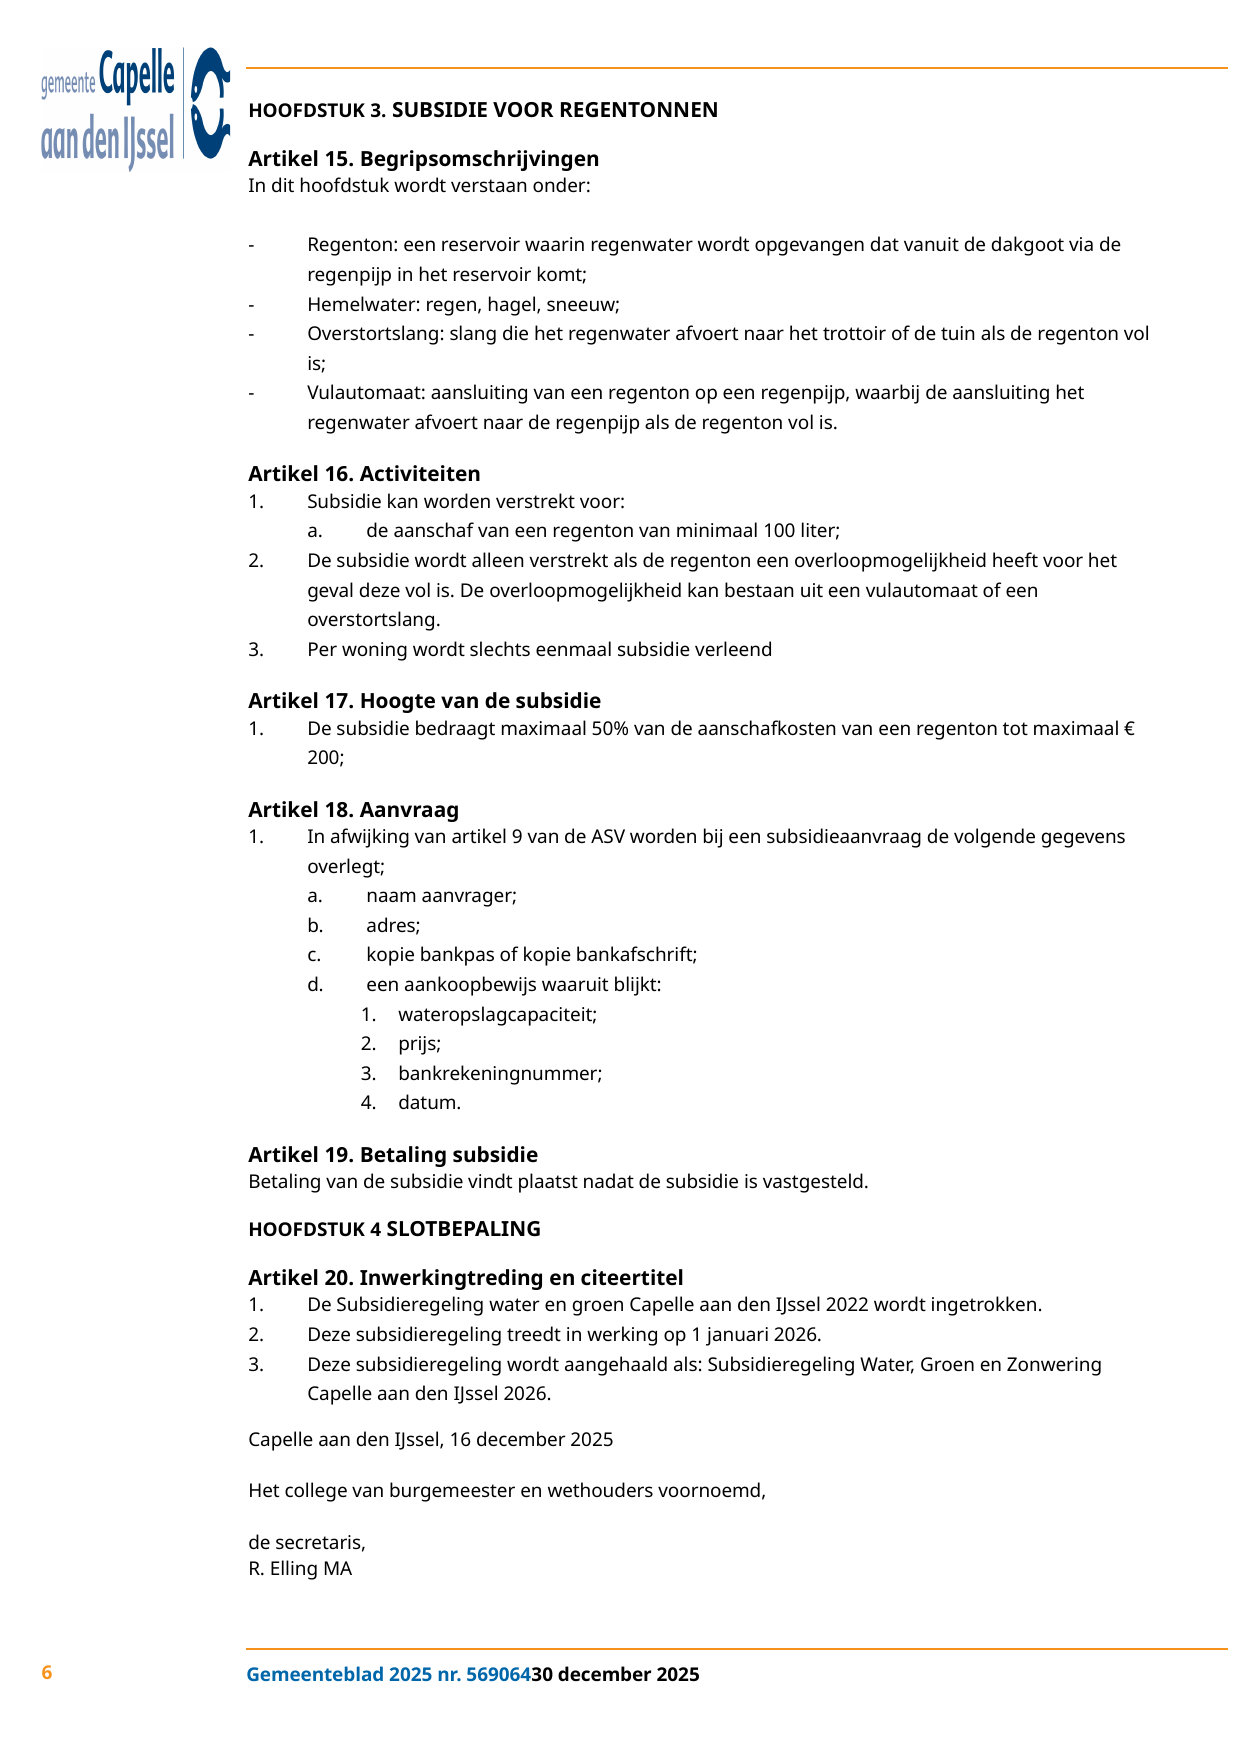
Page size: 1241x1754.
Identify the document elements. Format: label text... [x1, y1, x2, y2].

list Deze subsidieregeling treedt in werking op 1 januari 2026. [248, 1321, 1152, 1347]
list de aanschaf van een regenton van minimaal 100 liter; [307, 518, 1152, 543]
text Artikel 19. Betaling subsidie [248, 1140, 1152, 1168]
list naam aanvrager; [307, 882, 1152, 908]
list een aankoopbewijs waaruit blijkt: [307, 971, 1152, 997]
list Hemelwater: regen, hagel, sneeuw; [248, 291, 1152, 317]
list De subsidie bedraagt maximaal 50% van de aanschafkosten van een regenton tot maximaal € 200; [248, 715, 1152, 770]
text Artikel 17. Hoogte van de subsidie [248, 686, 1152, 715]
text Betaling van de subsidie vindt plaatst nadat de subsidie is vastgesteld. [248, 1168, 1152, 1194]
list Deze subsidieregeling wordt aangehaald als: Subsidieregeling Water, Groen en Zonwering Capelle aan den IJssel 2026. [248, 1351, 1152, 1406]
list wateropslagcapaciteit; [361, 1001, 1152, 1026]
list prijs; [361, 1030, 1152, 1056]
list Overstortslang: slang die het regenwater afvoert naar het trottoir of de tuin als de regenton vol is; [248, 320, 1152, 376]
list De subsidie wordt alleen verstrekt als de regenton een overloopmogelijkheid heeft voor het geval deze vol is. De overloopmogelijkheid kan bestaan uit een vulautomaat of een overstortslang. [248, 547, 1152, 632]
list Subsidie kan worden verstrekt voor: [248, 488, 1152, 514]
list Regenton: een reservoir waarin regenwater wordt opgevangen dat vanuit de dakgoot via de regenpijp in het reservoir komt; [248, 232, 1152, 287]
text HOOFDSTUK 4 SLOTBEPALING [248, 1214, 1152, 1242]
text R. Elling MA [248, 1555, 1152, 1580]
text Artikel 20. Inwerkingtreding en citeertitel [248, 1263, 1152, 1292]
text Het college van burgemeester en wethouders voornoemd, [248, 1477, 1152, 1503]
list De Subsidieregeling water en groen Capelle aan den IJssel 2022 wordt ingetrokken. [248, 1292, 1152, 1317]
list In afwijking van artikel 9 van de ASV worden bij een subsidieaanvraag de volgende gegevens overlegt; [248, 823, 1152, 878]
text In dit hoofdstuk wordt verstaan onder: [248, 172, 1152, 198]
list kopie bankpas of kopie bankafschrift; [307, 942, 1152, 967]
text HOOFDSTUK 3. SUBSIDIE VOOR REGENTONNEN [248, 95, 1152, 123]
list bankrekeningnummer; [361, 1060, 1152, 1086]
text Artikel 18. Aanvraag [248, 795, 1152, 823]
text Artikel 15. Begripsomschrijvingen [248, 144, 1152, 172]
picture [41, 47, 231, 172]
list datum. [361, 1089, 1152, 1115]
text Capelle aan den IJssel, 16 december 2025 [248, 1426, 1152, 1452]
text Artikel 16. Activiteiten [248, 459, 1152, 488]
list Vulautomaat: aansluiting van een regenton op een regenpijp, waarbij de aansluiting het regenwater afvoert naar de regenpijp als de regenton vol is. [248, 379, 1152, 435]
text de secretaris, [248, 1529, 1152, 1555]
list adres; [307, 912, 1152, 938]
list Per woning wordt slechts eenmaal subsidie verleend [248, 636, 1152, 662]
